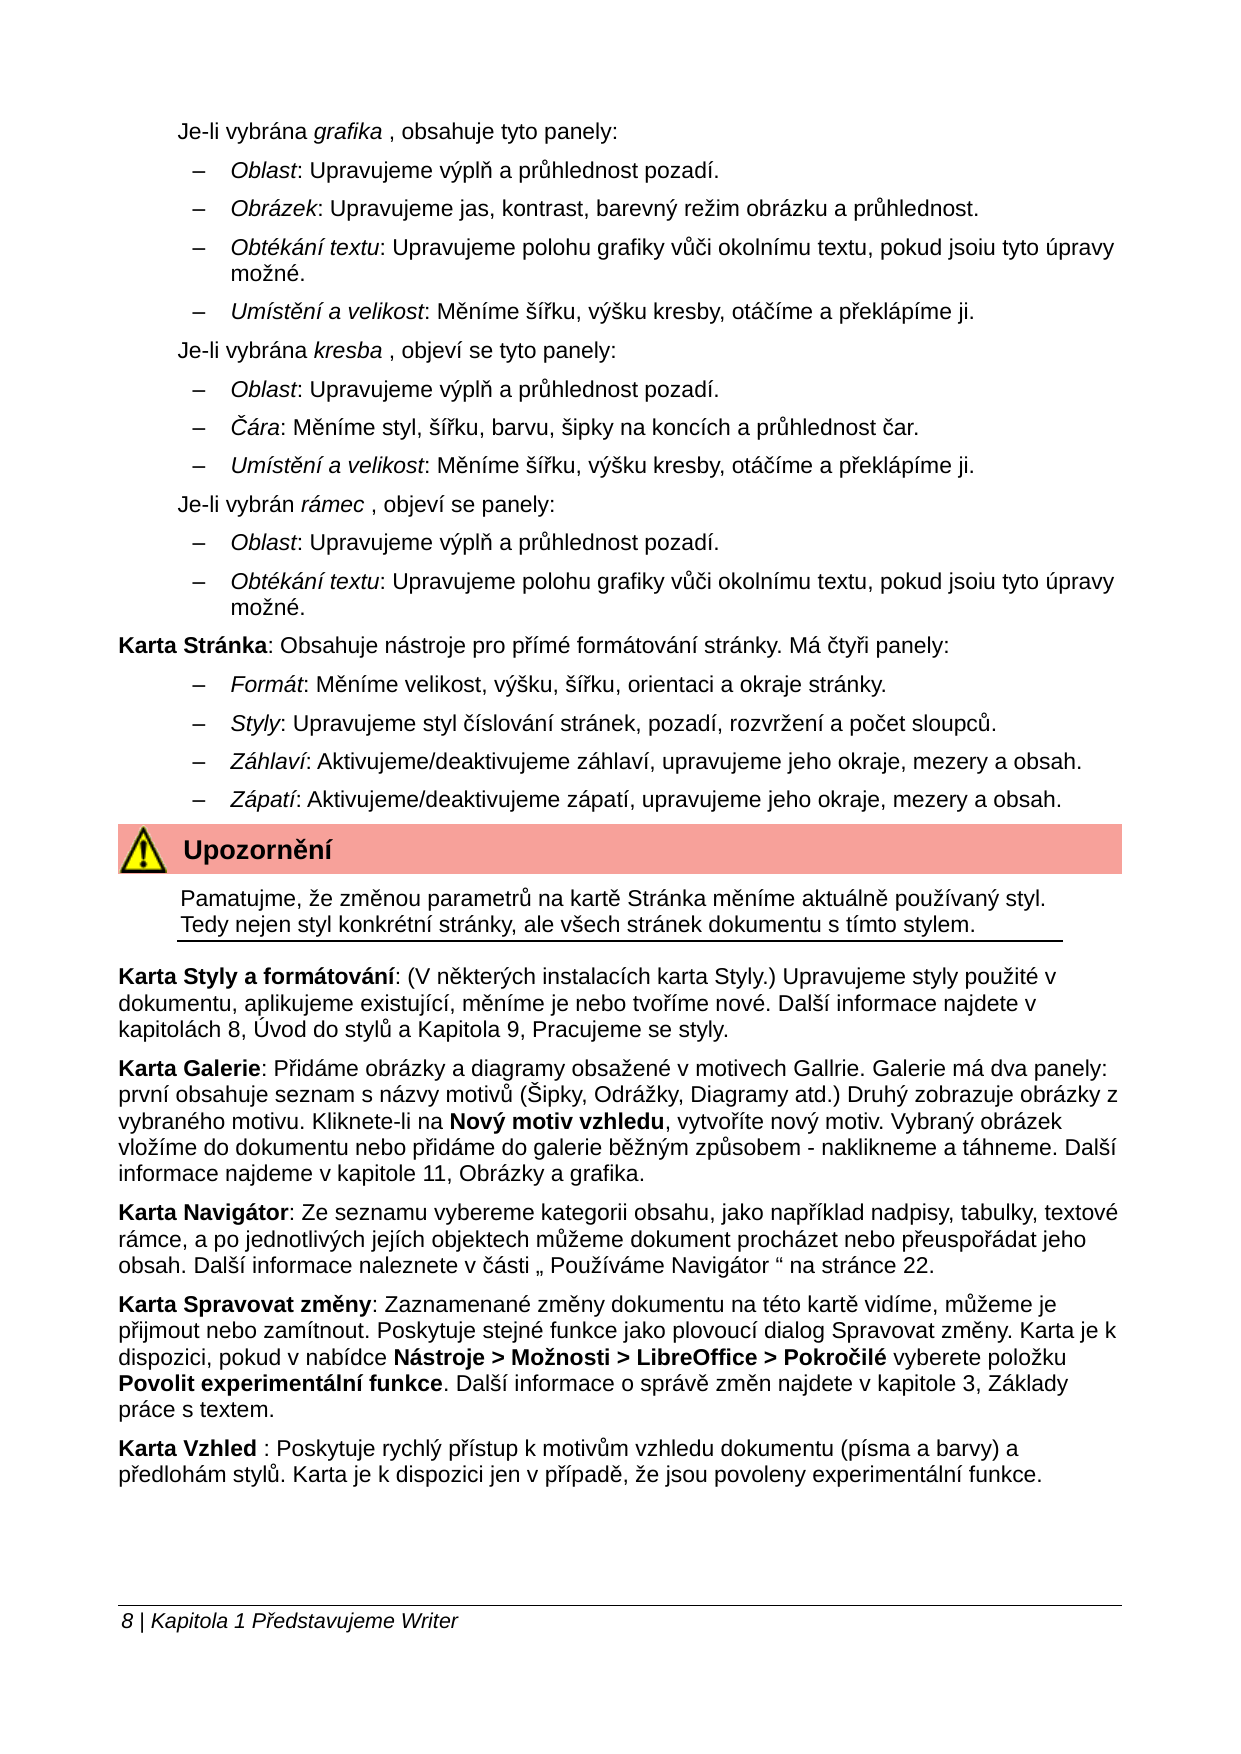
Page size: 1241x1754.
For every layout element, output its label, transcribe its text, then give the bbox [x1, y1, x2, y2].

text Karta Styly a formátování: (V některých instalacích karta Styly.) Upravujeme styly použité v dokumentu, aplikujeme existující, měníme je nebo tvoříme nové. Další informace najdete v kapitolách 8, Úvod do stylů a Kapitola 9, Pracujeme se styly. [118, 963, 1122, 1042]
subtitle Upozornění [118, 824, 1122, 874]
list Zápatí: Aktivujeme/deaktivujeme zápatí, upravujeme jeho okraje, mezery a obsah. [192, 786, 1122, 813]
list Umístění a velikost: Měníme šířku, výšku kresby, otáčíme a překlápíme ji. [192, 298, 1122, 325]
list Obtékání textu: Upravujeme polohu grafiky vůči okolnímu textu, pokud jsoiu tyto úpravy možné. [192, 568, 1122, 620]
list Záhlaví: Aktivujeme/deaktivujeme záhlaví, upravujeme jeho okraje, mezery a obsah. [192, 748, 1122, 774]
picture [119, 825, 167, 873]
text Karta Galerie: Přidáme obrázky a diagramy obsažené v motivech Gallrie. Galerie má dva panely: první obsahuje seznam s názvy motivů (Šipky, Odrážky, Diagramy atd.) Druhý zobrazuje obrázky z vybraného motivu. Kliknete-li na Nový motiv vzhledu, vytvoříte nový motiv. Vybraný obrázek vložíme do dokumentu nebo přidáme do galerie běžným způsobem - naklikneme a táhneme. Další informace najdeme v kapitole 11, Obrázky a grafika. [118, 1055, 1122, 1187]
list Styly: Upravujeme styl číslování stránek, pozadí, rozvržení a počet sloupců. [192, 709, 1122, 736]
text Karta Spravovat změny: Zaznamenané změny dokumentu na této kartě vidíme, můžeme je přijmout nebo zamítnout. Poskytuje stejné funkce jako plovoucí dialog Spravovat změny. Karta je k dispozici, pokud v nabídce Nástroje > Možnosti > LibreOffice > Pokročilé vyberete položku Povolit experimentální funkce. Další informace o správě změn najdete v kapitole 3, Základy práce s textem. [118, 1291, 1122, 1422]
list Formát: Měníme velikost, výšku, šířku, orientaci a okraje stránky. [192, 671, 1122, 698]
list Obrázek: Upravujeme jas, kontrast, barevný režim obrázku a průhlednost. [192, 195, 1122, 222]
list Umístění a velikost: Měníme šířku, výšku kresby, otáčíme a překlápíme ji. [192, 452, 1122, 478]
list Obtékání textu: Upravujeme polohu grafiky vůči okolnímu textu, pokud jsoiu tyto úpravy možné. [192, 234, 1122, 286]
list Čára: Měníme styl, šířku, barvu, šipky na koncích a průhlednost čar. [192, 414, 1122, 440]
text Karta Stránka: Obsahuje nástroje pro přímé formátování stránky. Má čtyři panely: [118, 632, 1122, 659]
text Karta Vzhled : Poskytuje rychlý přístup k motivům vzhledu dokumentu (písma a barvy) a předlohám stylů. Karta je k dispozici jen v případě, že jsou povoleny experimentální funkce. [118, 1435, 1122, 1488]
text Je-li vybrána grafika , obsahuje tyto panely: [177, 118, 1122, 144]
text Je-li vybrána kresba , objeví se tyto panely: [177, 337, 1122, 363]
list Oblast: Upravujeme výplň a průhlednost pozadí. [192, 529, 1122, 556]
list Oblast: Upravujeme výplň a průhlednost pozadí. [192, 376, 1122, 402]
text Je-li vybrán rámec , objeví se panely: [177, 491, 1122, 517]
list Oblast: Upravujeme výplň a průhlednost pozadí. [192, 157, 1122, 183]
text Pamatujme, že změnou parametrů na kartě Stránka měníme aktuálně používaný styl. Tedy nejen styl konkrétní stránky, ale všech stránek dokumentu s tímto stylem. [177, 881, 1063, 940]
text Karta Navigátor: Ze seznamu vybereme kategorii obsahu, jako například nadpisy, tabulky, textové rámce, a po jednotlivých jejích objektech můžeme dokument procházet nebo přeuspořádat jeho obsah. Další informace naleznete v části „ Používáme navigátor “ na stránce 21. [118, 1199, 1122, 1278]
